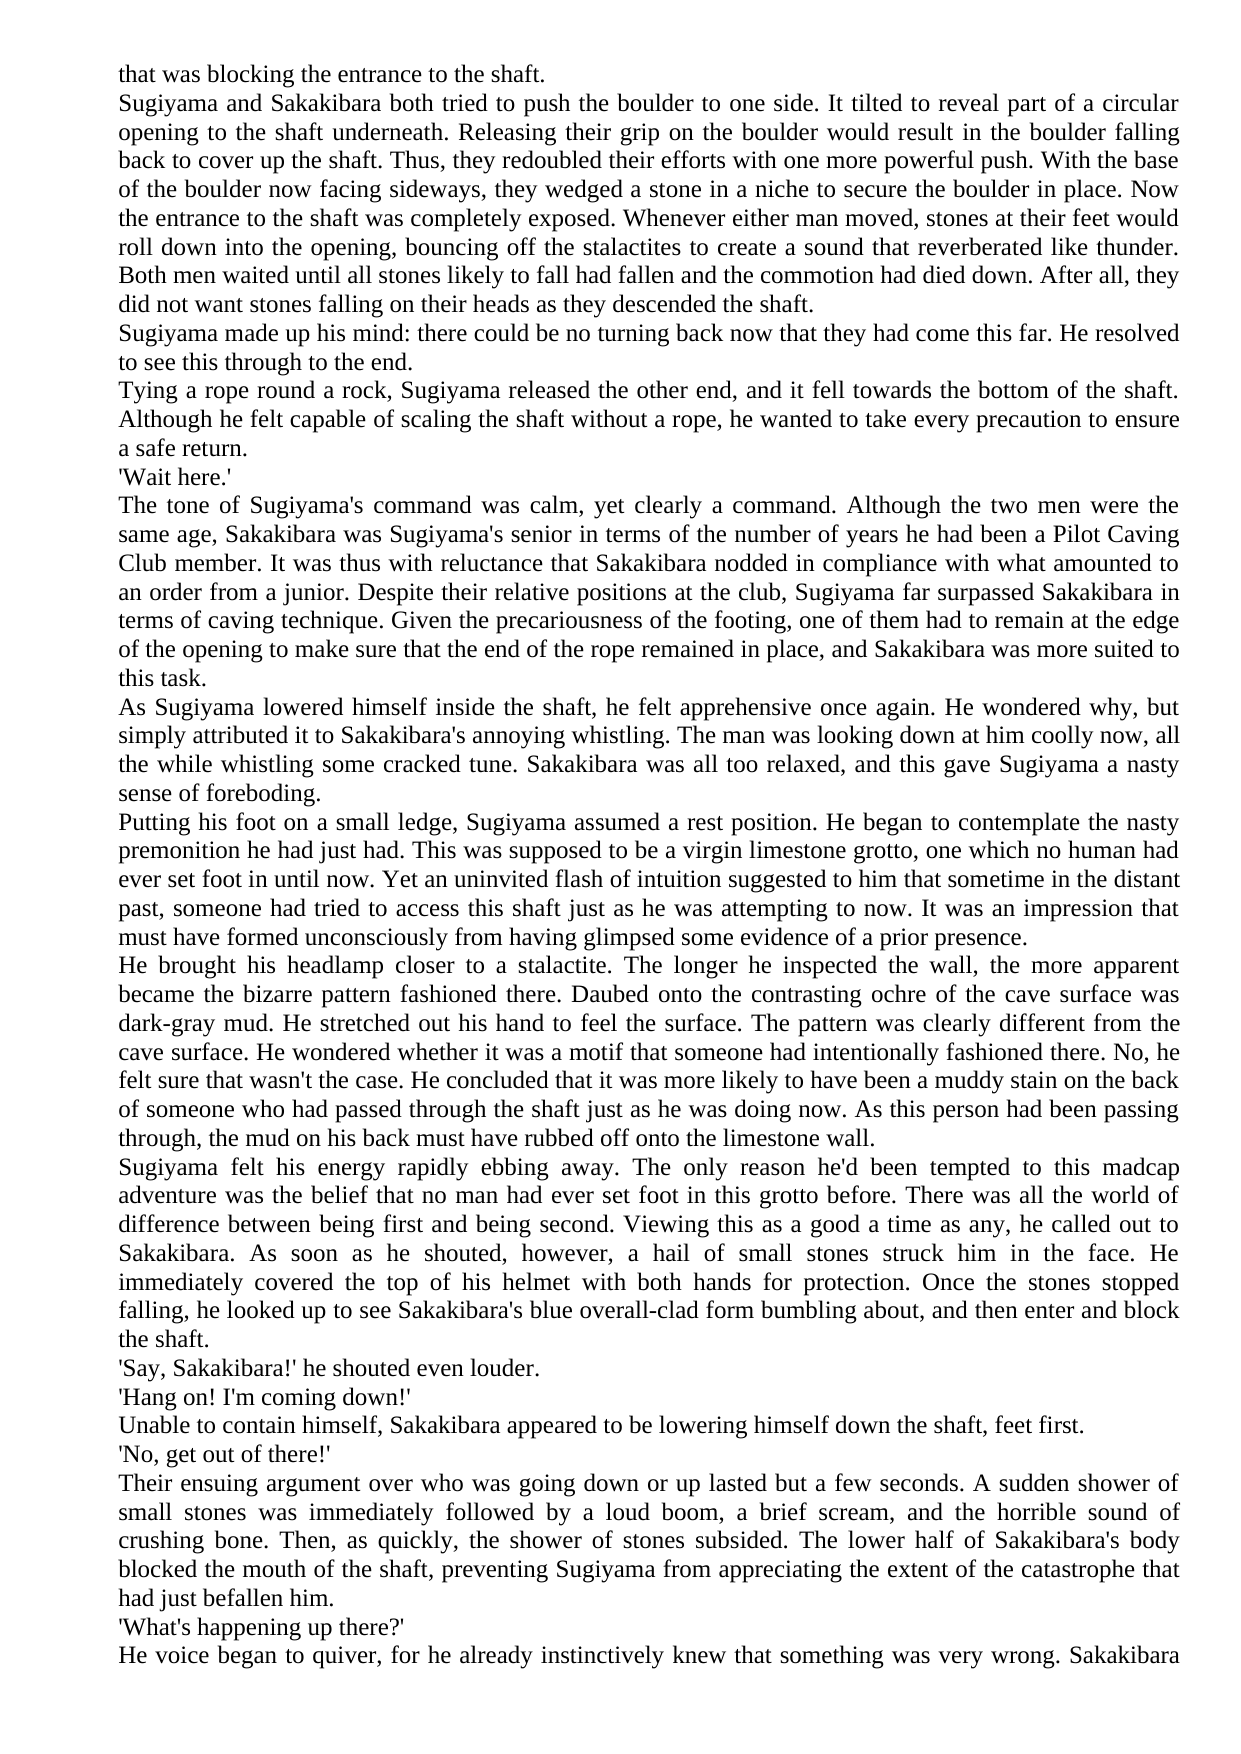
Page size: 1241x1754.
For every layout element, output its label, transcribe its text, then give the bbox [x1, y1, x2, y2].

text 'Say, Sakakibara!' he shouted even louder. [118, 1353, 1181, 1382]
text Sugiyama made up his mind: there could be no turning back now that they had come this far. He resolved to see this through to the end. [118, 318, 1181, 375]
text 'Hang on! I'm coming down!' [118, 1382, 1181, 1410]
text Putting his foot on a small ledge, Sugiyama assumed a rest position. He began to contemplate the nasty premonition he had just had. This was supposed to be a virgin limestone grotto, one which no human had ever set foot in until now. Yet an uninvited flash of intuition suggested to him that sometime in the distant past, someone had tried to access this shaft just as he was attempting to now. It was an impression that must have formed unconsciously from having glimpsed some evidence of a prior presence. [118, 807, 1181, 950]
text Their ensuing argument over who was going down or up lasted but a few seconds. A sudden shower of small stones was immediately followed by a loud boom, a brief scream, and the horrible sound of crushing bone. Then, as quickly, the shower of stones subsided. The lower half of Sakakibara's body blocked the mouth of the shaft, preventing Sugiyama from appreciating the extent of the catastrophe that had just befallen him. [118, 1468, 1181, 1612]
text He brought his headlamp closer to a stalactite. The longer he inspected the wall, the more apparent became the bizarre pattern fashioned there. Daubed onto the contrasting ochre of the cave surface was dark-gray mud. He stretched out his hand to feel the surface. The pattern was clearly different from the cave surface. He wondered whether it was a motif that someone had intentionally fashioned there. No, he felt sure that wasn't the case. He concluded that it was more likely to have been a muddy stain on the back of someone who had passed through the shaft just as he was doing now. As this person had been passing through, the mud on his back must have rubbed off onto the limestone wall. [118, 950, 1181, 1152]
text 'No, get out of there!' [118, 1439, 1181, 1468]
text that was blocking the entrance to the shaft. [118, 59, 1181, 88]
text The tone of Sugiyama's command was calm, yet clearly a command. Although the two men were the same age, Sakakibara was Sugiyama's senior in terms of the number of years he had been a Pilot Caving Club member. It was thus with reluctance that Sakakibara nodded in compliance with what amounted to an order from a junior. Despite their relative positions at the club, Sugiyama far surpassed Sakakibara in terms of caving technique. Given the precariousness of the footing, one of them had to remain at the edge of the opening to make sure that the end of the rope remained in place, and Sakakibara was more suited to this task. [118, 490, 1181, 692]
text 'What's happening up there?' [118, 1612, 1181, 1640]
text 'Wait here.' [118, 462, 1181, 490]
text Tying a rope round a rock, Sugiyama released the other end, and it fell towards the bottom of the shaft. Although he felt capable of scaling the shaft without a rope, he wanted to take every precaution to ensure a safe return. [118, 375, 1181, 462]
text Unable to contain himself, Sakakibara appeared to be lowering himself down the shaft, feet first. [118, 1410, 1181, 1439]
text Sugiyama and Sakakibara both tried to push the boulder to one side. It tilted to reveal part of a circular opening to the shaft underneath. Releasing their grip on the boulder would result in the boulder falling back to cover up the shaft. Thus, they redoubled their efforts with one more powerful push. With the base of the boulder now facing sideways, they wedged a stone in a niche to secure the boulder in place. Now the entrance to the shaft was completely exposed. Whenever either man moved, stones at their feet would roll down into the opening, bouncing off the stalactites to create a sound that reverberated like thunder. Both men waited until all stones likely to fall had fallen and the commotion had died down. After all, they did not want stones falling on their heads as they descended the shaft. [118, 88, 1181, 318]
text Sugiyama felt his energy rapidly ebbing away. The only reason he'd been tempted to this madcap adventure was the belief that no man had ever set foot in this grotto before. There was all the world of difference between being first and being second. Viewing this as a good a time as any, he called out to Sakakibara. As soon as he shouted, however, a hail of small stones struck him in the face. He immediately covered the top of his helmet with both hands for protection. Once the stones stopped falling, he looked up to see Sakakibara's blue overall-clad form bumbling about, and then enter and block the shaft. [118, 1152, 1181, 1353]
text As Sugiyama lowered himself inside the shaft, he felt apprehensive once again. He wondered why, but simply attributed it to Sakakibara's annoying whistling. The man was looking down at him coolly now, all the while whistling some cracked tune. Sakakibara was all too relaxed, and this gave Sugiyama a nasty sense of foreboding. [118, 692, 1181, 807]
text He voice began to quiver, for he already instinctively knew that something was very wrong. Sakakibara [118, 1640, 1181, 1669]
